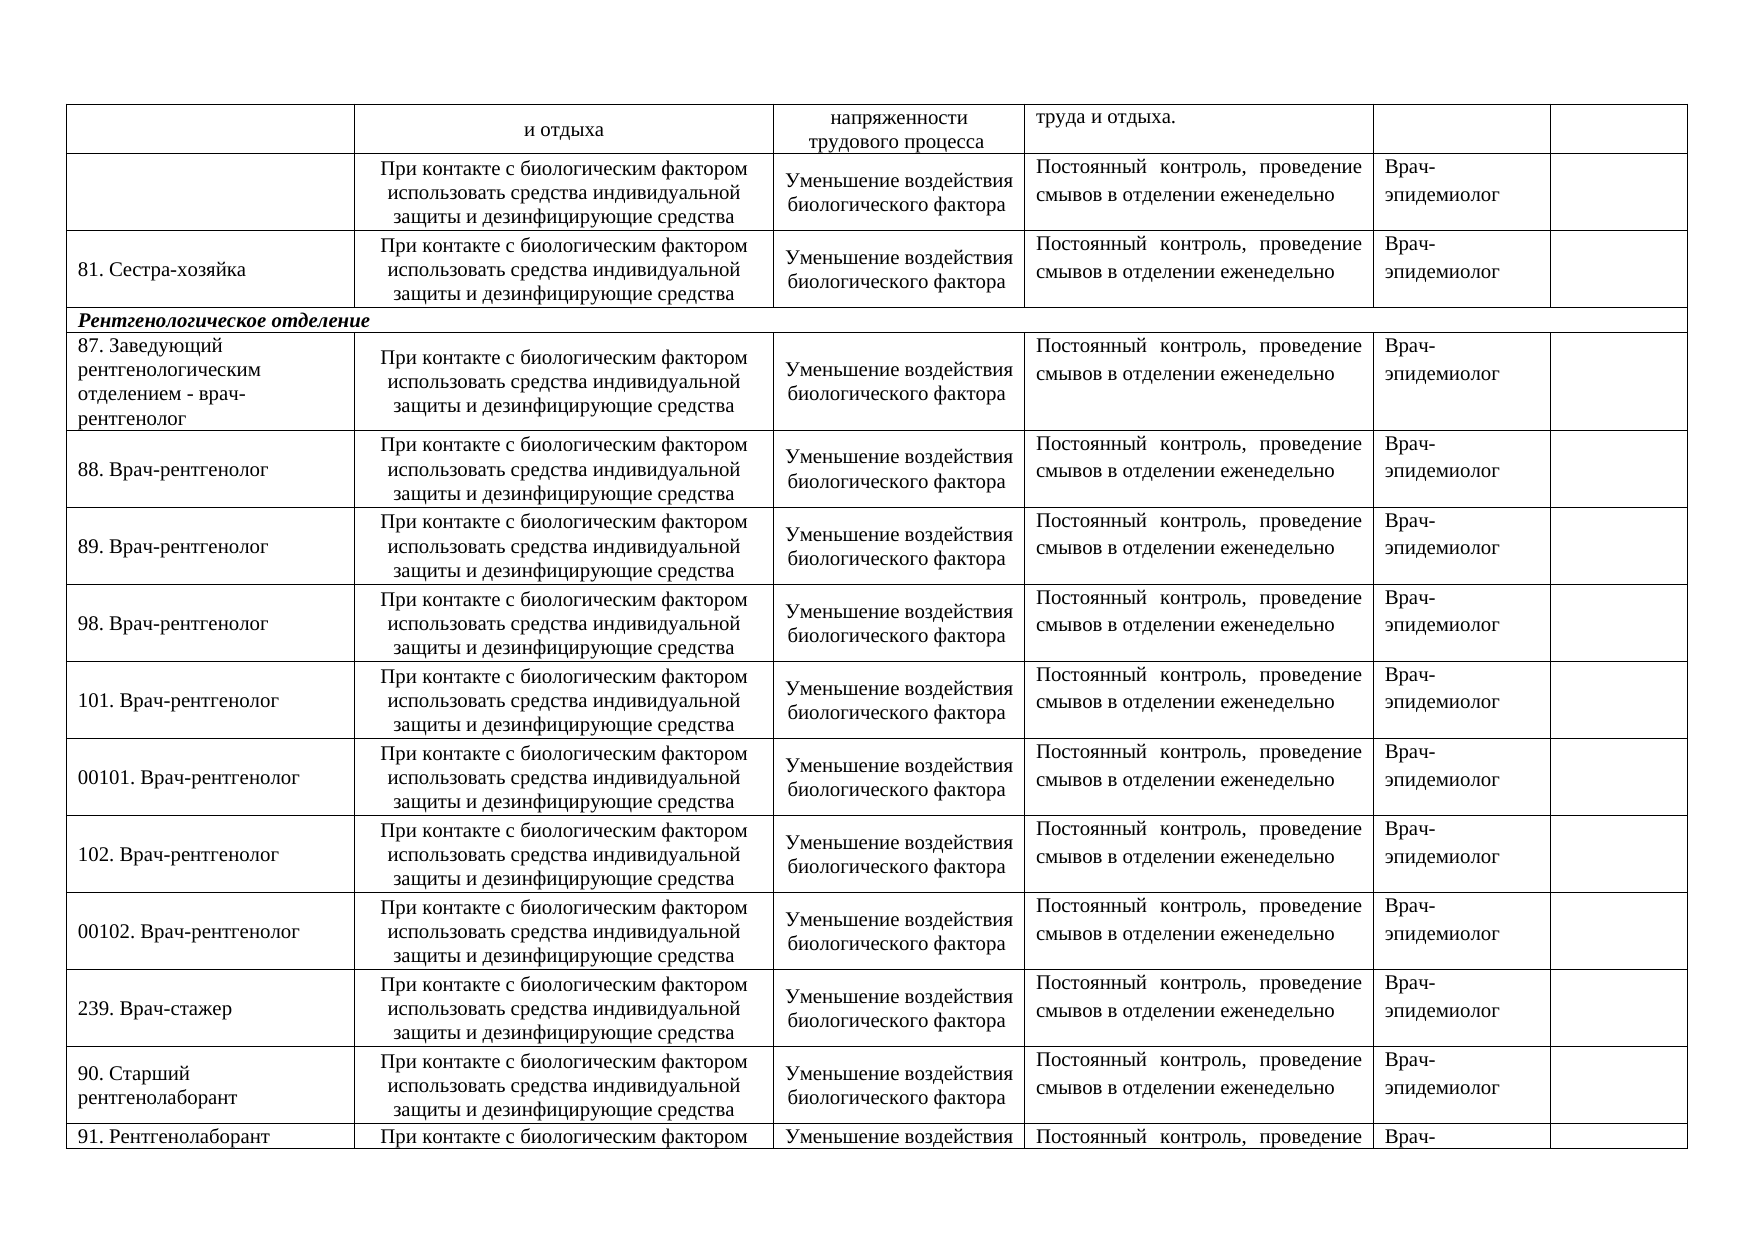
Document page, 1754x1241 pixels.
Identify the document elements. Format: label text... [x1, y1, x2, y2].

table_cell [1551, 739, 1687, 815]
table_cell 90. Старший рентгенолаборант [67, 1047, 354, 1123]
table_cell Уменьшение воздействия [774, 1124, 1024, 1148]
table_cell [67, 154, 354, 230]
table_cell и отдыха [355, 105, 773, 153]
table_cell Врач-эпидемиолог [1374, 585, 1550, 661]
table_cell При контакте с биологическим фактором использовать средства индивидуальной защиты и дезинфицирующие средства [355, 816, 773, 892]
table_cell 91. Рентгенолаборант [67, 1124, 354, 1148]
table_cell При контакте с биологическим фактором использовать средства индивидуальной защиты и дезинфицирующие средства [355, 970, 773, 1046]
table_cell Врач-эпидемиолог [1374, 893, 1550, 969]
table_cell [67, 105, 354, 153]
table_cell Постоянный контроль, проведение смывов в отделении еженедельно [1025, 893, 1373, 969]
table_cell Постоянный контроль, проведение смывов в отделении еженедельно [1025, 816, 1373, 892]
table_cell Врач-эпидемиолог [1374, 154, 1550, 230]
table_cell Постоянный контроль, проведение смывов в отделении еженедельно [1025, 231, 1373, 307]
table_cell При контакте с биологическим фактором использовать средства индивидуальной защиты и дезинфицирующие средства [355, 662, 773, 738]
table_cell 239. Врач-стажер [67, 970, 354, 1046]
table_cell Рентгенологическое отделение [67, 308, 1687, 332]
table_cell 00101. Врач-рентгенолог [67, 739, 354, 815]
table_cell 89. Врач-рентгенолог [67, 508, 354, 584]
table_cell [1551, 970, 1687, 1046]
table_cell напряженности трудового процесса [774, 105, 1024, 153]
table_cell [1551, 662, 1687, 738]
table_cell Постоянный контроль, проведение смывов в отделении еженедельно [1025, 431, 1373, 507]
table_cell [1551, 1047, 1687, 1123]
table_cell При контакте с биологическим фактором использовать средства индивидуальной защиты и дезинфицирующие средства [355, 585, 773, 661]
table_cell Врач-эпидемиолог [1374, 739, 1550, 815]
table_cell труда и отдыха. [1025, 105, 1373, 153]
table_cell Уменьшение воздействия биологического фактора [774, 431, 1024, 507]
table_cell [1374, 105, 1550, 153]
table_cell Уменьшение воздействия биологического фактора [774, 970, 1024, 1046]
table_cell Уменьшение воздействия биологического фактора [774, 1047, 1024, 1123]
table_cell Постоянный контроль, проведение смывов в отделении еженедельно [1025, 662, 1373, 738]
table_cell Уменьшение воздействия биологического фактора [774, 893, 1024, 969]
table_cell Постоянный контроль, проведение смывов в отделении еженедельно [1025, 333, 1373, 429]
table_cell 98. Врач-рентгенолог [67, 585, 354, 661]
table_cell Постоянный контроль, проведение [1025, 1124, 1373, 1148]
table_cell Врач-эпидемиолог [1374, 662, 1550, 738]
table_cell Уменьшение воздействия биологического фактора [774, 585, 1024, 661]
table_cell Врач-эпидемиолог [1374, 431, 1550, 507]
table_cell Уменьшение воздействия биологического фактора [774, 333, 1024, 429]
table_cell Врач-эпидемиолог [1374, 333, 1550, 429]
table_cell Постоянный контроль, проведение смывов в отделении еженедельно [1025, 154, 1373, 230]
table_cell При контакте с биологическим фактором использовать средства индивидуальной защиты и дезинфицирующие средства [355, 333, 773, 429]
table_cell Уменьшение воздействия биологического фактора [774, 816, 1024, 892]
table_cell Уменьшение воздействия биологического фактора [774, 508, 1024, 584]
table_cell 87. Заведующий рентгенологическим отделением - врач-рентгенолог [67, 333, 354, 429]
table_cell Постоянный контроль, проведение смывов в отделении еженедельно [1025, 1047, 1373, 1123]
table_cell [1551, 816, 1687, 892]
table_cell 102. Врач-рентгенолог [67, 816, 354, 892]
table_cell Уменьшение воздействия биологического фактора [774, 231, 1024, 307]
table_cell [1551, 508, 1687, 584]
table_cell 101. Врач-рентгенолог [67, 662, 354, 738]
table_cell 88. Врач-рентгенолог [67, 431, 354, 507]
table_cell Постоянный контроль, проведение смывов в отделении еженедельно [1025, 585, 1373, 661]
table_cell При контакте с биологическим фактором использовать средства индивидуальной защиты и дезинфицирующие средства [355, 154, 773, 230]
table_cell Врач-эпидемиолог [1374, 508, 1550, 584]
table_cell [1551, 893, 1687, 969]
table_cell [1551, 154, 1687, 230]
table_cell При контакте с биологическим фактором [355, 1124, 773, 1148]
table_cell Уменьшение воздействия биологического фактора [774, 662, 1024, 738]
table_cell [1551, 105, 1687, 153]
table_cell При контакте с биологическим фактором использовать средства индивидуальной защиты и дезинфицирующие средства [355, 431, 773, 507]
table_cell Постоянный контроль, проведение смывов в отделении еженедельно [1025, 739, 1373, 815]
table_cell При контакте с биологическим фактором использовать средства индивидуальной защиты и дезинфицирующие средства [355, 739, 773, 815]
table_cell Врач-эпидемиолог [1374, 816, 1550, 892]
table_cell Врач-эпидемиолог [1374, 970, 1550, 1046]
table_cell [1551, 231, 1687, 307]
table_cell При контакте с биологическим фактором использовать средства индивидуальной защиты и дезинфицирующие средства [355, 231, 773, 307]
table_cell Врач- [1374, 1124, 1550, 1148]
table_cell [1551, 1124, 1687, 1148]
table_cell При контакте с биологическим фактором использовать средства индивидуальной защиты и дезинфицирующие средства [355, 893, 773, 969]
table_cell Постоянный контроль, проведение смывов в отделении еженедельно [1025, 970, 1373, 1046]
table_cell 81. Сестра-хозяйка [67, 231, 354, 307]
table_cell Врач-эпидемиолог [1374, 1047, 1550, 1123]
table_cell Уменьшение воздействия биологического фактора [774, 154, 1024, 230]
table_cell При контакте с биологическим фактором использовать средства индивидуальной защиты и дезинфицирующие средства [355, 1047, 773, 1123]
table_cell [1551, 585, 1687, 661]
table_cell [1551, 431, 1687, 507]
table_cell При контакте с биологическим фактором использовать средства индивидуальной защиты и дезинфицирующие средства [355, 508, 773, 584]
table_cell [1551, 333, 1687, 429]
table_cell Уменьшение воздействия биологического фактора [774, 739, 1024, 815]
table_cell 00102. Врач-рентгенолог [67, 893, 354, 969]
table_cell Врач-эпидемиолог [1374, 231, 1550, 307]
table_cell Постоянный контроль, проведение смывов в отделении еженедельно [1025, 508, 1373, 584]
